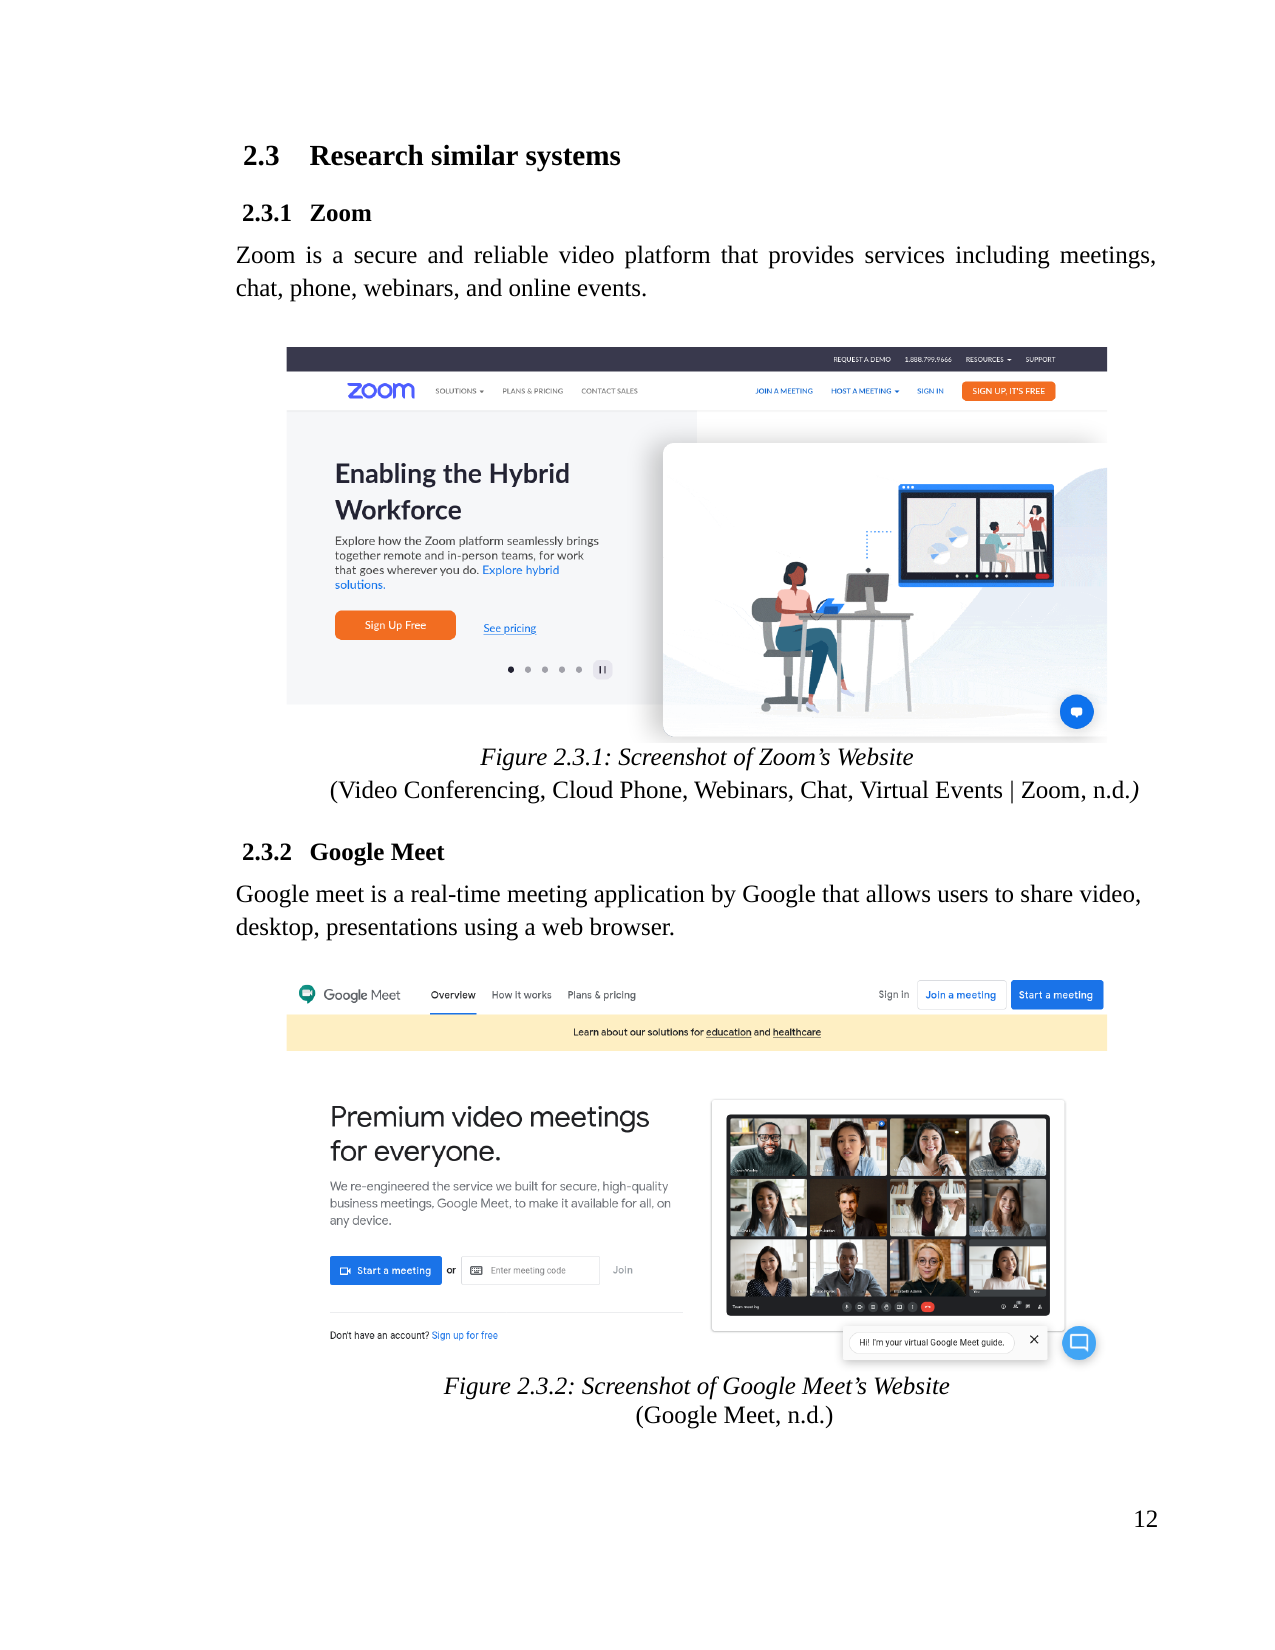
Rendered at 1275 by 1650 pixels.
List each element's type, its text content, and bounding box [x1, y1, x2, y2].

text Figure 2.3.1: Screenshot of Zoom’s Website [287, 743, 1107, 771]
text Zoom is a secure and reliable video platform that provides services including meetings, chat, phone, webinars, and online events. [236, 240, 1158, 301]
text Figure 2.3.2: Screenshot of Google Meet’s Website [287, 1372, 1107, 1400]
text Google meet is a real-time meeting application by Google that allows users to share video, desktop, presentations using a web browser. [236, 879, 1158, 941]
subtitle Google Meet [236, 837, 1158, 866]
subtitle Zoom [236, 198, 1158, 227]
text (Google Meet, n.d.) [311, 1400, 1158, 1429]
subtitle Research similar systems [236, 138, 1158, 171]
text (Video Conferencing, Cloud Phone, Webinars, Chat, Virtual Events | Zoom, n.d.) [287, 320, 1158, 804]
picture [286, 347, 1108, 743]
picture [286, 975, 1108, 1372]
